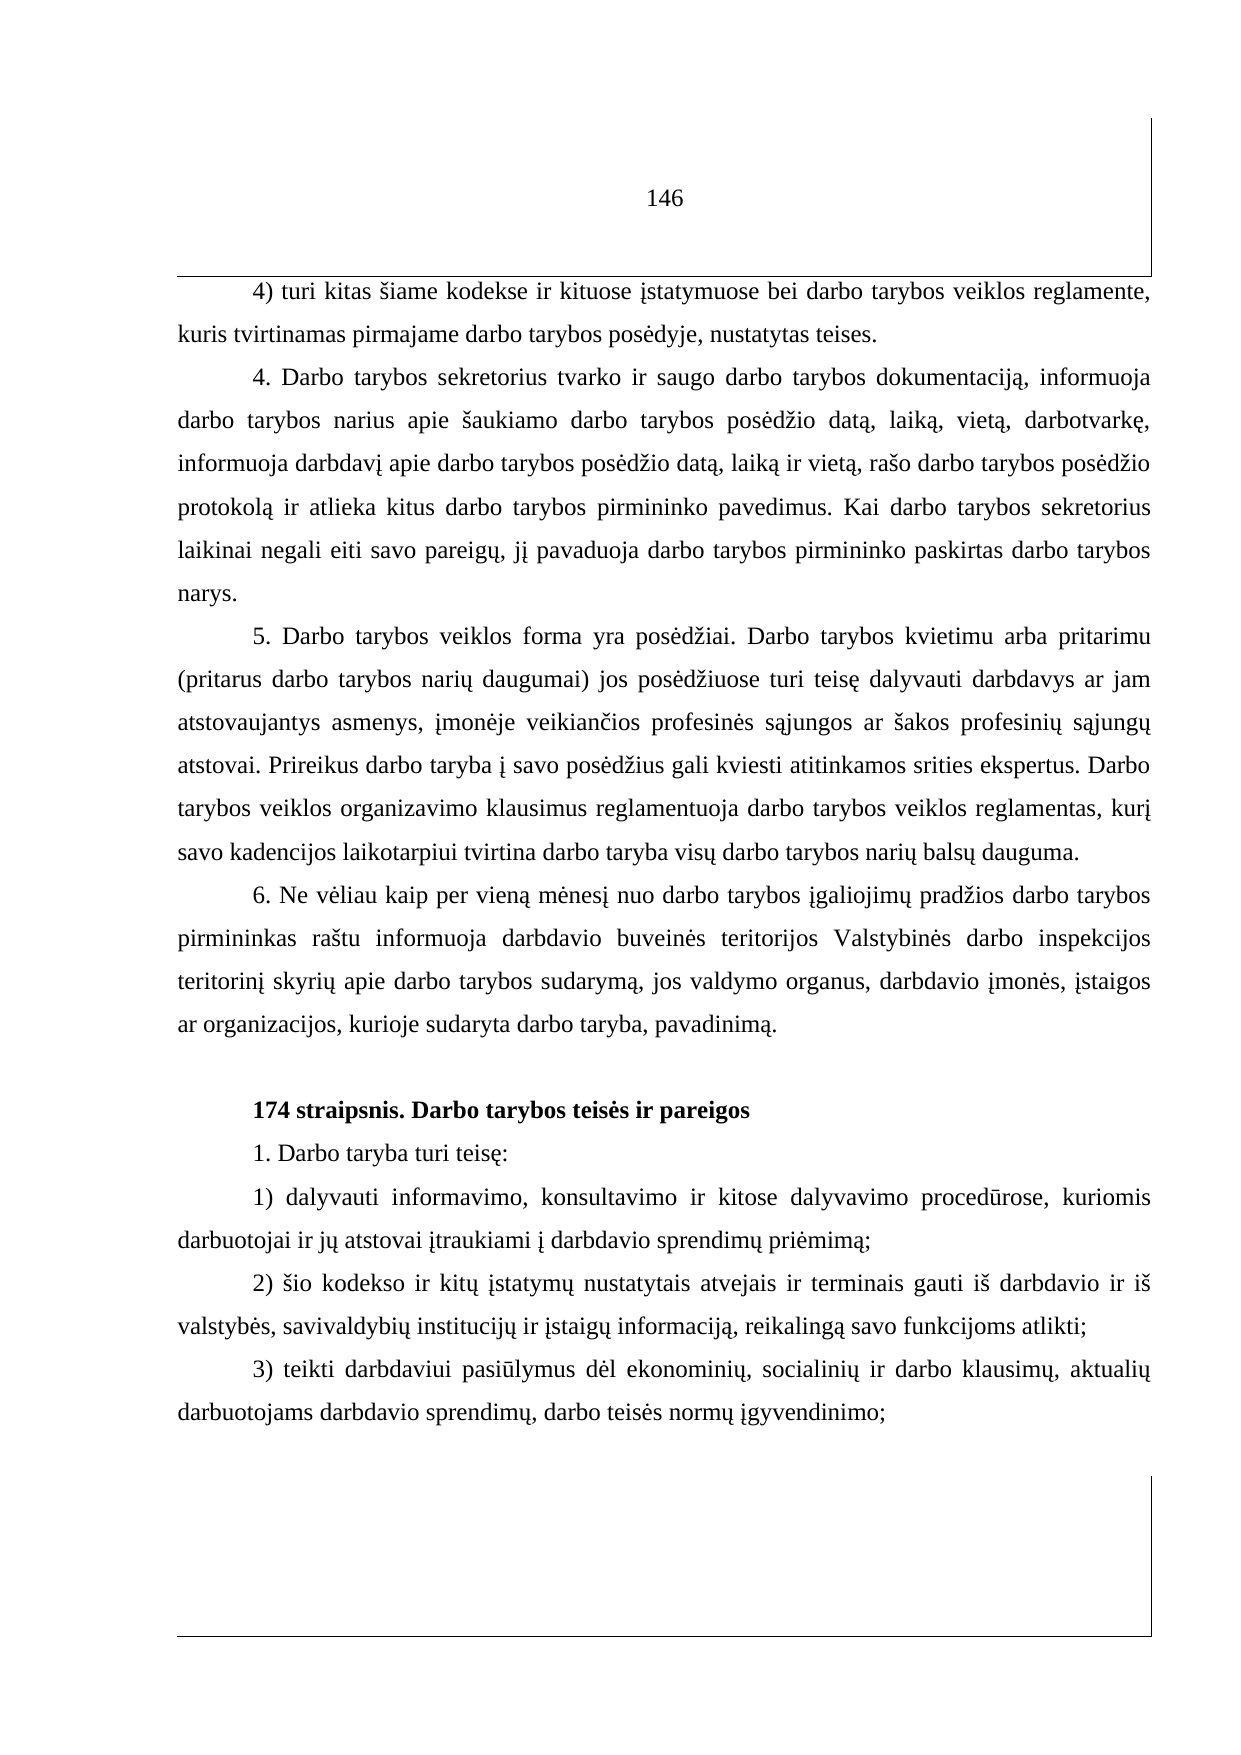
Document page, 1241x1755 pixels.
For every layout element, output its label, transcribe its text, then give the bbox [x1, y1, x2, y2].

text 3) teikti darbdaviui pasiūlymus dėl ekonominių, socialinių ir darbo klausimų, aktualių darbuotojams darbdavio sprendimų, darbo teisės normų įgyvendinimo; [177, 1354, 1152, 1426]
text 2) šio kodekso ir kitų įstatymų nustatytais atvejais ir terminais gauti iš darbdavio ir iš valstybės, savivaldybių institucijų ir įstaigų informaciją, reikalingą savo funkcijoms atlikti; [177, 1268, 1152, 1340]
text 4) turi kitas šiame kodekse ir kituose įstatymuose bei darbo tarybos veiklos reglamente, kuris tvirtinamas pirmajame darbo tarybos posėdyje, nustatytas teises. [177, 276, 1152, 348]
text 1. Darbo taryba turi teisę: [177, 1138, 1152, 1167]
text 1) dalyvauti informavimo, konsultavimo ir kitose dalyvavimo procedūrose, kuriomis darbuotojai ir jų atstovai įtraukiami į darbdavio sprendimų priėmimą; [177, 1182, 1152, 1253]
subtitle 174 straipsnis. Darbo tarybos teisės ir pareigos [177, 1095, 1152, 1124]
text 6. Ne vėliau kaip per vieną mėnesį nuo darbo tarybos įgaliojimų pradžios darbo tarybos pirmininkas raštu informuoja darbdavio buveinės teritorijos Valstybinės darbo inspekcijos teritorinį skyrių apie darbo tarybos sudarymą, jos valdymo organus, darbdavio įmonės, įstaigos ar organizacijos, kurioje sudaryta darbo taryba, pavadinimą. [177, 880, 1152, 1038]
text 5. Darbo tarybos veiklos forma yra posėdžiai. Darbo tarybos kvietimu arba pritarimu (pritarus darbo tarybos narių daugumai) jos posėdžiuose turi teisę dalyvauti darbdavys ar jam atstovaujantys asmenys, įmonėje veikiančios profesinės sąjungos ar šakos profesinių sąjungų atstovai. Prireikus darbo taryba į savo posėdžius gali kviesti atitinkamos srities ekspertus. Darbo tarybos veiklos organizavimo klausimus reglamentuoja darbo tarybos veiklos reglamentas, kurį savo kadencijos laikotarpiui tvirtina darbo taryba visų darbo tarybos narių balsų dauguma. [177, 621, 1152, 865]
text 4. Darbo tarybos sekretorius tvarko ir saugo darbo tarybos dokumentaciją, informuoja darbo tarybos narius apie šaukiamo darbo tarybos posėdžio datą, laiką, vietą, darbotvarkę, informuoja darbdavį apie darbo tarybos posėdžio datą, laiką ir vietą, rašo darbo tarybos posėdžio protokolą ir atlieka kitus darbo tarybos pirmininko pavedimus. Kai darbo tarybos sekretorius laikinai negali eiti savo pareigų, jį pavaduoja darbo tarybos pirmininko paskirtas darbo tarybos narys. [177, 362, 1152, 607]
